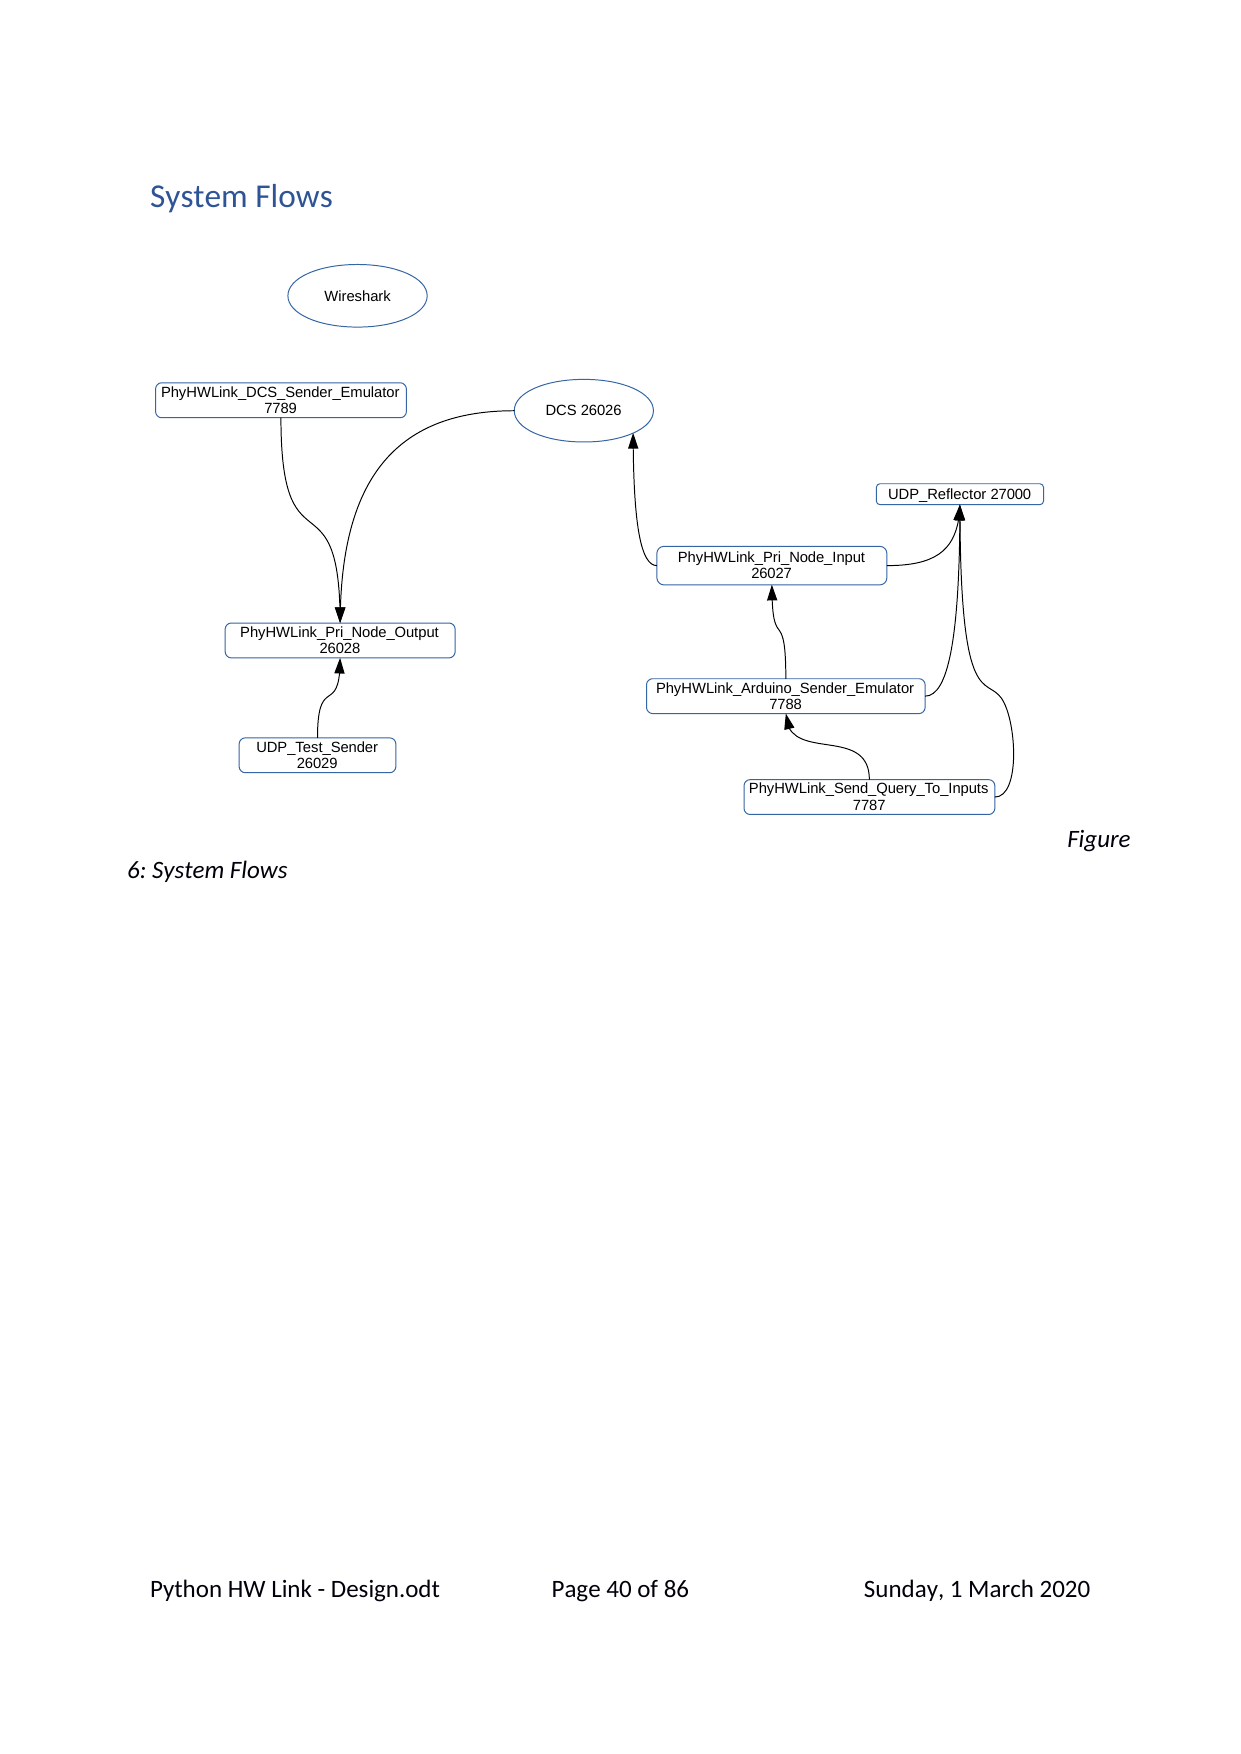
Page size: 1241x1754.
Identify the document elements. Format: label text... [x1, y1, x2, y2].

text Figure 6: System Flows [127, 239, 1132, 884]
subtitle System Flows [150, 175, 1090, 216]
